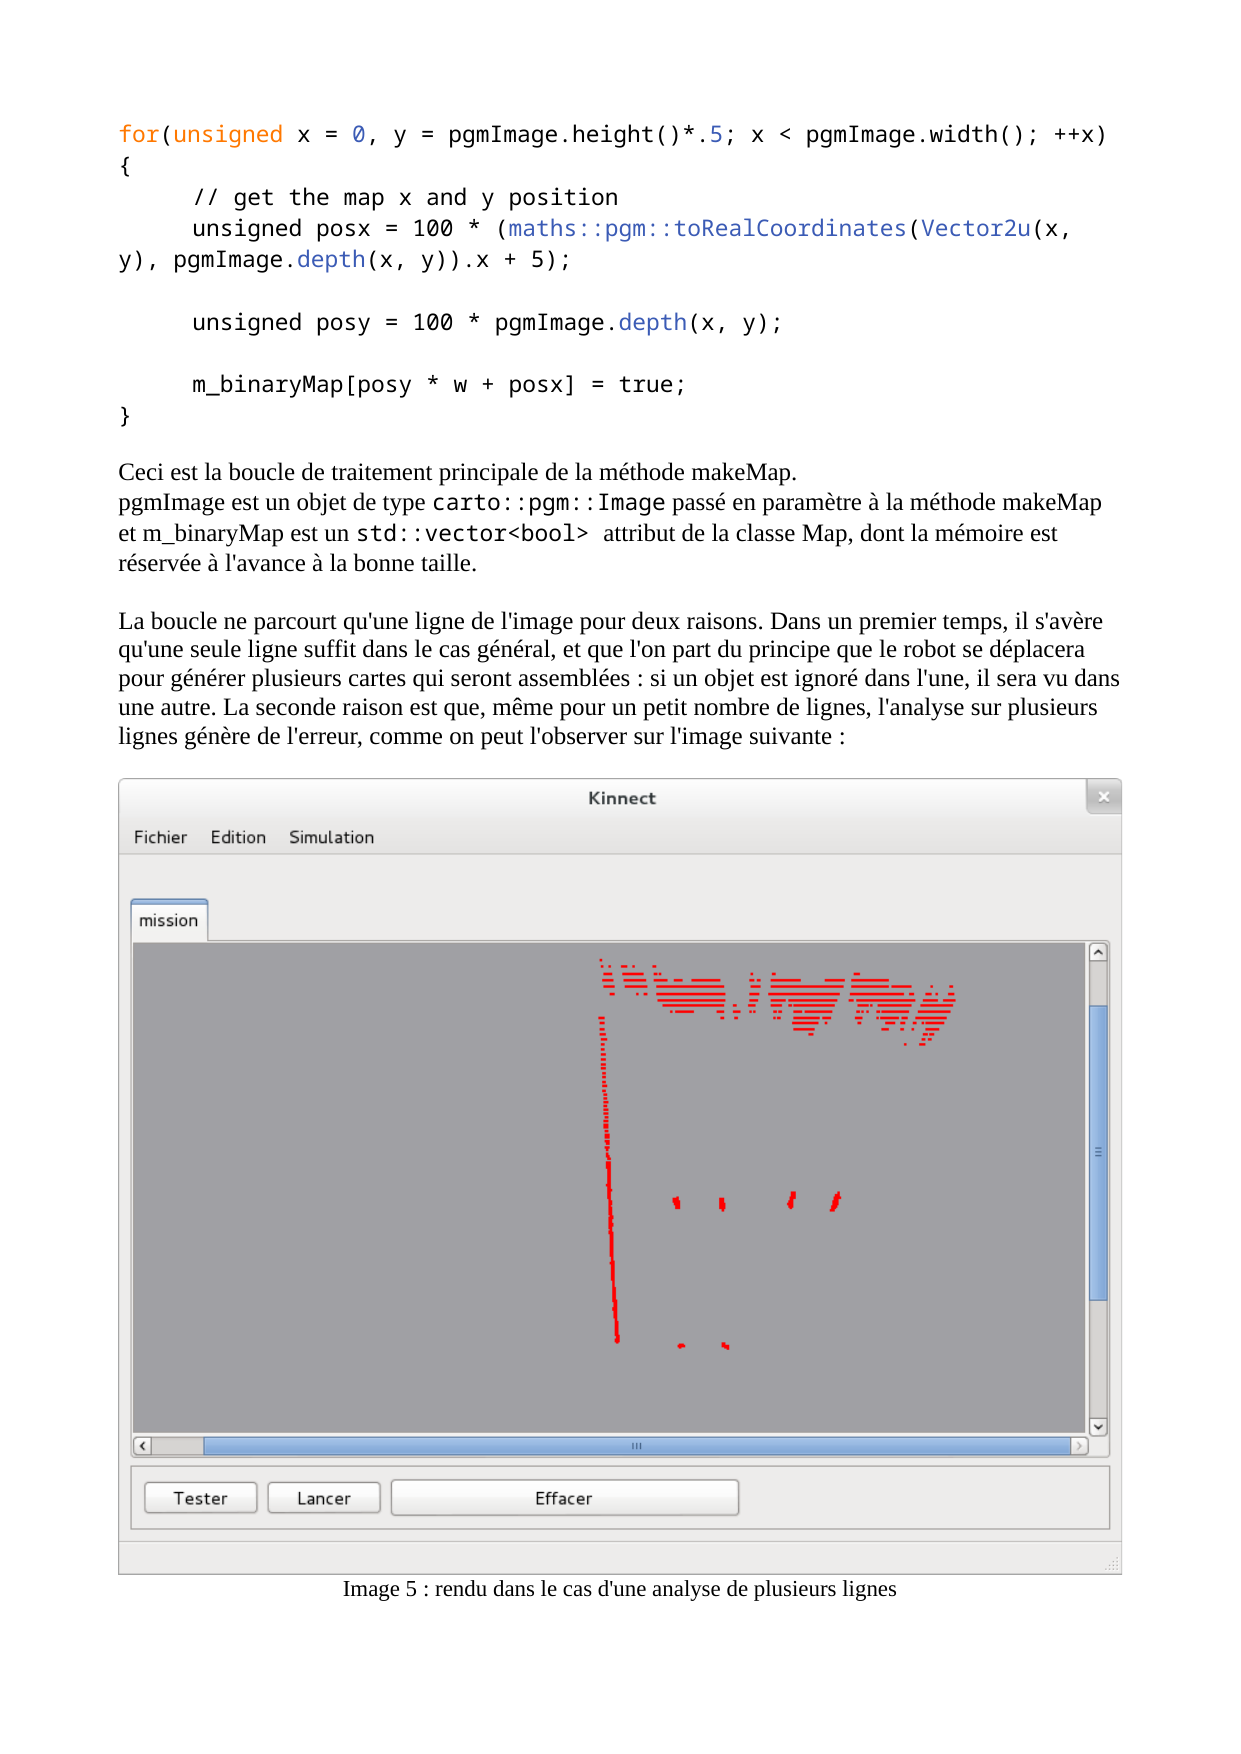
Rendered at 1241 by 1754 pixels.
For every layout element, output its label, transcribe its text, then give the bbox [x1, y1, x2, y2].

text for(unsigned x = 0, y = pgmImage.height()*.5; x < pgmImage.width(); ++x) [118, 118, 1122, 149]
text Image 5 : rendu dans le cas d'une analyse de plusieurs lignes [118, 1575, 1122, 1601]
text { [118, 149, 1122, 181]
text pgmImage est un objet de type carto::pgm::Image passé en paramètre à la méthode makeMap et m_binaryMap est un std::vector<bool> attribut de la classe Map, dont la mémoire est réservée à l'avance à la bonne taille. [118, 486, 1122, 577]
text unsigned posy = 100 * pgmImage.depth(x, y); [118, 306, 1122, 337]
text } [118, 399, 1122, 431]
text m_binaryMap[posy * w + posx] = true; [118, 368, 1122, 399]
text Ceci est la boucle de traitement principale de la méthode makeMap. [118, 457, 1122, 486]
picture [118, 778, 1123, 1575]
text La boucle ne parcourt qu'une ligne de l'image pour deux raisons. Dans un premier temps, il s'avère qu'une seule ligne suffit dans le cas général, et que l'on part du principe que le robot se déplacera pour générer plusieurs cartes qui seront assemblées : si un objet est ignoré dans l'une, il sera vu dans une autre. La seconde raison est que, même pour un petit nombre de lignes, l'analyse sur plusieurs lignes génère de l'erreur, comme on peut l'observer sur l'image suivante : [118, 606, 1122, 749]
text // get the map x and y position [118, 181, 1122, 212]
text unsigned posx = 100 * (maths::pgm::toRealCoordinates(Vector2u(x, y), pgmImage.depth(x, y)).x + 5); [118, 212, 1122, 274]
